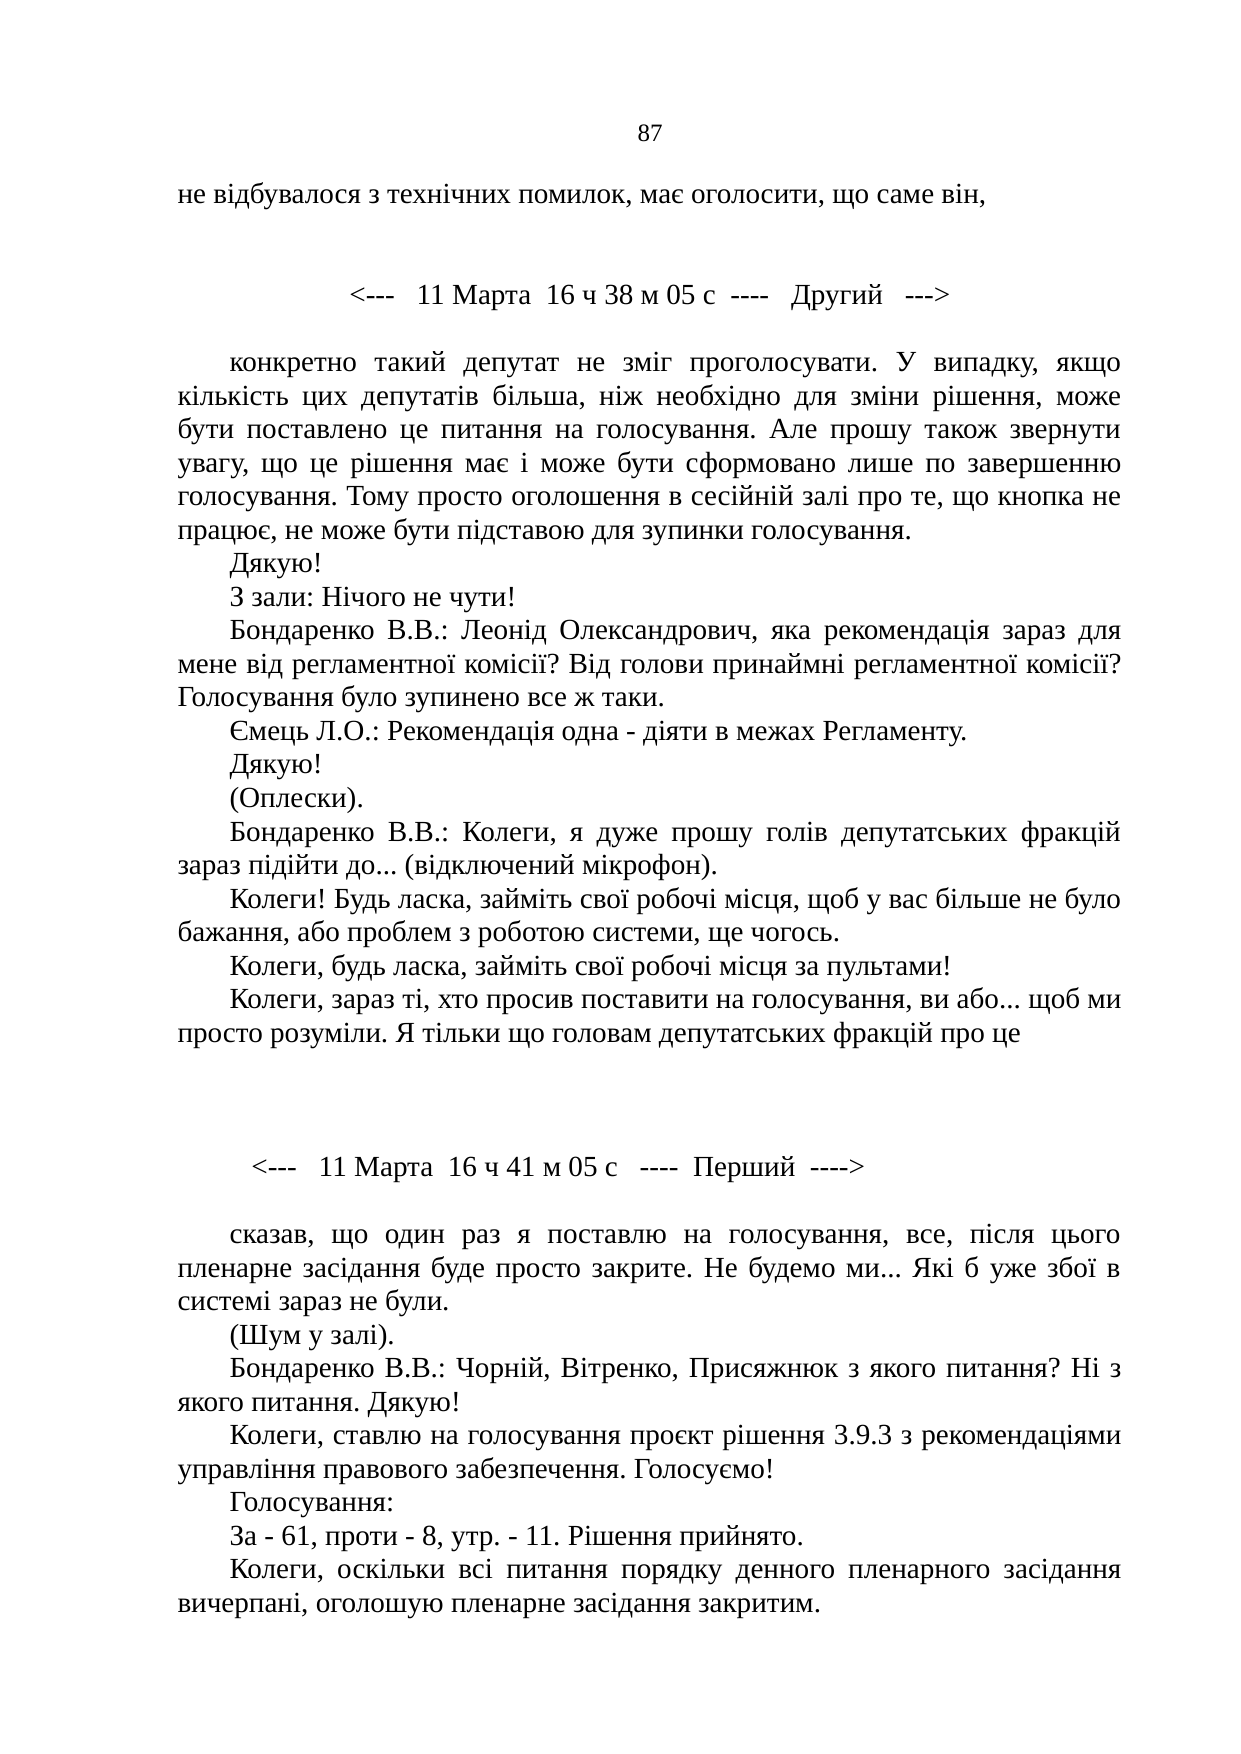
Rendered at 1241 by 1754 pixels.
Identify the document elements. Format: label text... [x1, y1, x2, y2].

text Дякую! [177, 545, 1122, 579]
text Бондаренко В.В.: Колеги, я дуже прошу голів депутатських фракцій зараз підійти до... (відключений мікрофон). [177, 814, 1122, 881]
text <--- 11 Марта 16 ч 38 м 05 с ---- Другий ---> [177, 277, 1122, 311]
text Колеги, оскільки всі питання порядку денного пленарного засідання вичерпані, оголошую пленарне засідання закритим. [177, 1552, 1122, 1619]
text Колеги, будь ласка, займіть свої робочі місця за пультами! [177, 948, 1122, 981]
text Колеги, зараз ті, хто просив поставити на голосування, ви або... щоб ми просто розуміли. Я тільки що головам депутатських фракцій про це [177, 981, 1122, 1048]
text <--- 11 Марта 16 ч 41 м 05 с ---- Перший ----> [177, 1149, 1122, 1183]
text Колеги, ставлю на голосування проєкт рішення 3.9.3 з рекомендаціями управління правового забезпечення. Голосуємо! [177, 1417, 1122, 1484]
text З зали: Нічого не чути! [177, 579, 1122, 612]
text Голосування: [177, 1484, 1122, 1518]
text Бондаренко В.В.: Леонід Олександрович, яка рекомендація зараз для мене від регламентної комісії? Від голови принаймні регламентної комісії? Голосування було зупинено все ж таки. [177, 612, 1122, 713]
text не відбувалося з технічних помилок, має оголосити, що саме він, [177, 176, 1122, 210]
text Ємець Л.О.: Рекомендація одна - діяти в межах Регламенту. [177, 713, 1122, 747]
text конкретно такий депутат не зміг проголосувати. У випадку, якщо кількість цих депутатів більша, ніж необхідно для зміни рішення, може бути поставлено це питання на голосування. Але прошу також звернути увагу, що це рішення має і може бути сформовано лише по завершенню голосування. Тому просто оголошення в сесійній залі про те, що кнопка не працює, не може бути підставою для зупинки голосування. [177, 344, 1122, 545]
text Бондаренко В.В.: Чорній, Вітренко, Присяжнюк з якого питання? Ні з якого питання. Дякую! [177, 1350, 1122, 1417]
text За - 61, проти - 8, утр. - 11. Рішення прийнято. [177, 1518, 1122, 1552]
text Дякую! [177, 747, 1122, 780]
text Колеги! Будь ласка, займіть свої робочі місця, щоб у вас більше не було бажання, або проблем з роботою системи, ще чогось. [177, 881, 1122, 948]
text (Шум у залі). [177, 1317, 1122, 1350]
text (Оплески). [177, 780, 1122, 814]
text сказав, що один раз я поставлю на голосування, все, після цього пленарне засідання буде просто закрите. Не будемо ми... Які б уже збої в системі зараз не були. [177, 1216, 1122, 1317]
